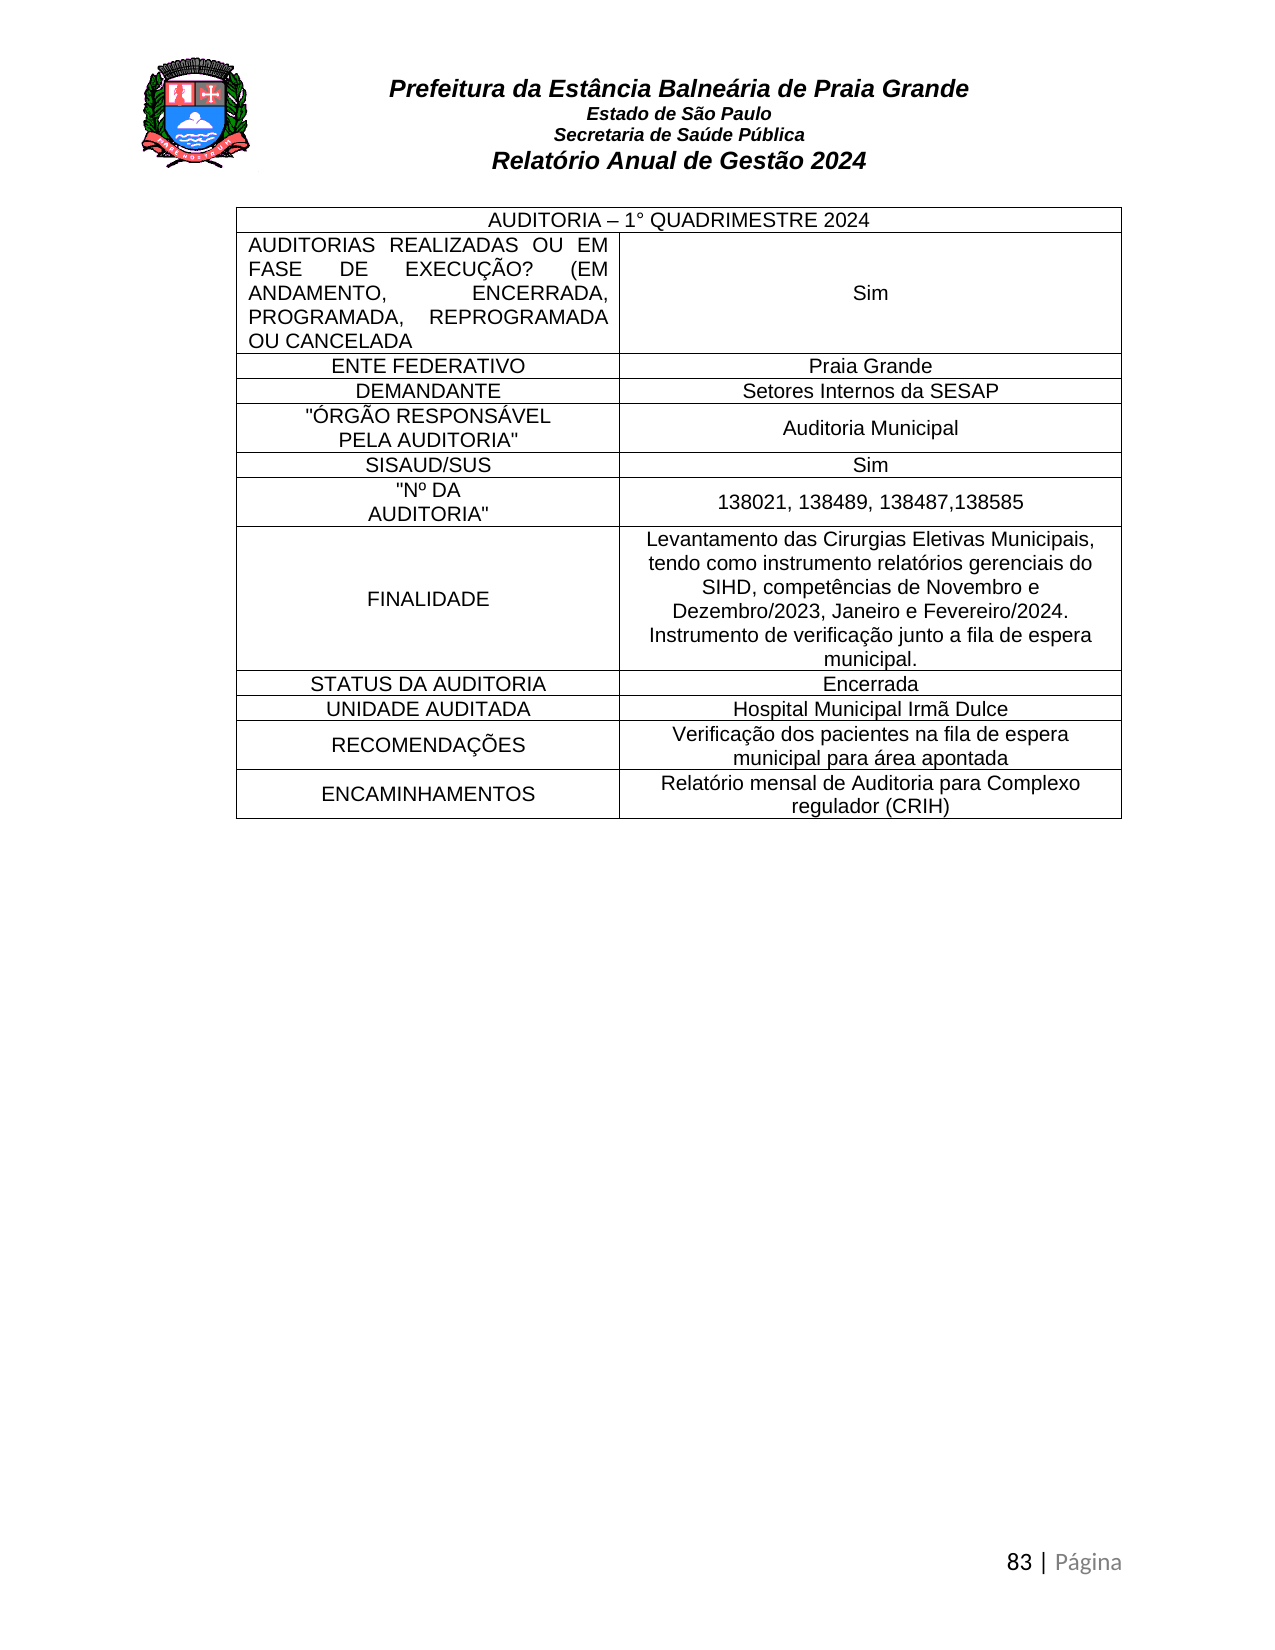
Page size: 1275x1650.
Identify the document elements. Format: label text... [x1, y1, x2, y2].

picture [132, 55, 259, 172]
table_header AUDITORIA – 1° QUADRIMESTRE 2024 [237, 208, 1121, 232]
table_cell UNIDADE AUDITADA [237, 696, 619, 720]
table_cell 138021, 138489, 138487,138585 [620, 478, 1121, 526]
table_cell Sim [620, 453, 1121, 477]
table_cell STATUS DA AUDITORIA [237, 671, 619, 695]
table_cell "Nº DA AUDITORIA" [237, 478, 619, 526]
table_cell Hospital Municipal Irmã Dulce [620, 696, 1121, 720]
table_cell RECOMENDAÇÕES [237, 721, 619, 769]
table_cell "ÓRGÃO RESPONSÁVEL PELA AUDITORIA" [237, 404, 619, 452]
table_cell AUDITORIAS REALIZADAS OU EM FASE DE EXECUÇÃO? (EM ANDAMENTO, ENCERRADA, PROGRAMADA, REPROGRAMADA OU CANCELADA [237, 233, 619, 353]
table_cell Levantamento das Cirurgias Eletivas Municipais, tendo como instrumento relatórios gerenciais do SIHD, competências de Novembro e Dezembro/2023, Janeiro e Fevereiro/2024. Instrumento de verificação junto a fila de espera municipal. [620, 527, 1121, 670]
table_cell Sim [620, 233, 1121, 353]
table_cell Praia Grande [620, 354, 1121, 378]
table_cell Encerrada [620, 671, 1121, 695]
table_cell ENTE FEDERATIVO [237, 354, 619, 378]
table_cell Auditoria Municipal [620, 404, 1121, 452]
table_cell Relatório mensal de Auditoria para Complexo regulador (CRIH) [620, 770, 1121, 818]
table_cell ENCAMINHAMENTOS [237, 770, 619, 818]
table_cell Verificação dos pacientes na fila de espera municipal para área apontada [620, 721, 1121, 769]
table_cell SISAUD/SUS [237, 453, 619, 477]
table_cell FINALIDADE [237, 527, 619, 670]
table_cell DEMANDANTE [237, 379, 619, 403]
table_cell Setores Internos da SESAP [620, 379, 1121, 403]
